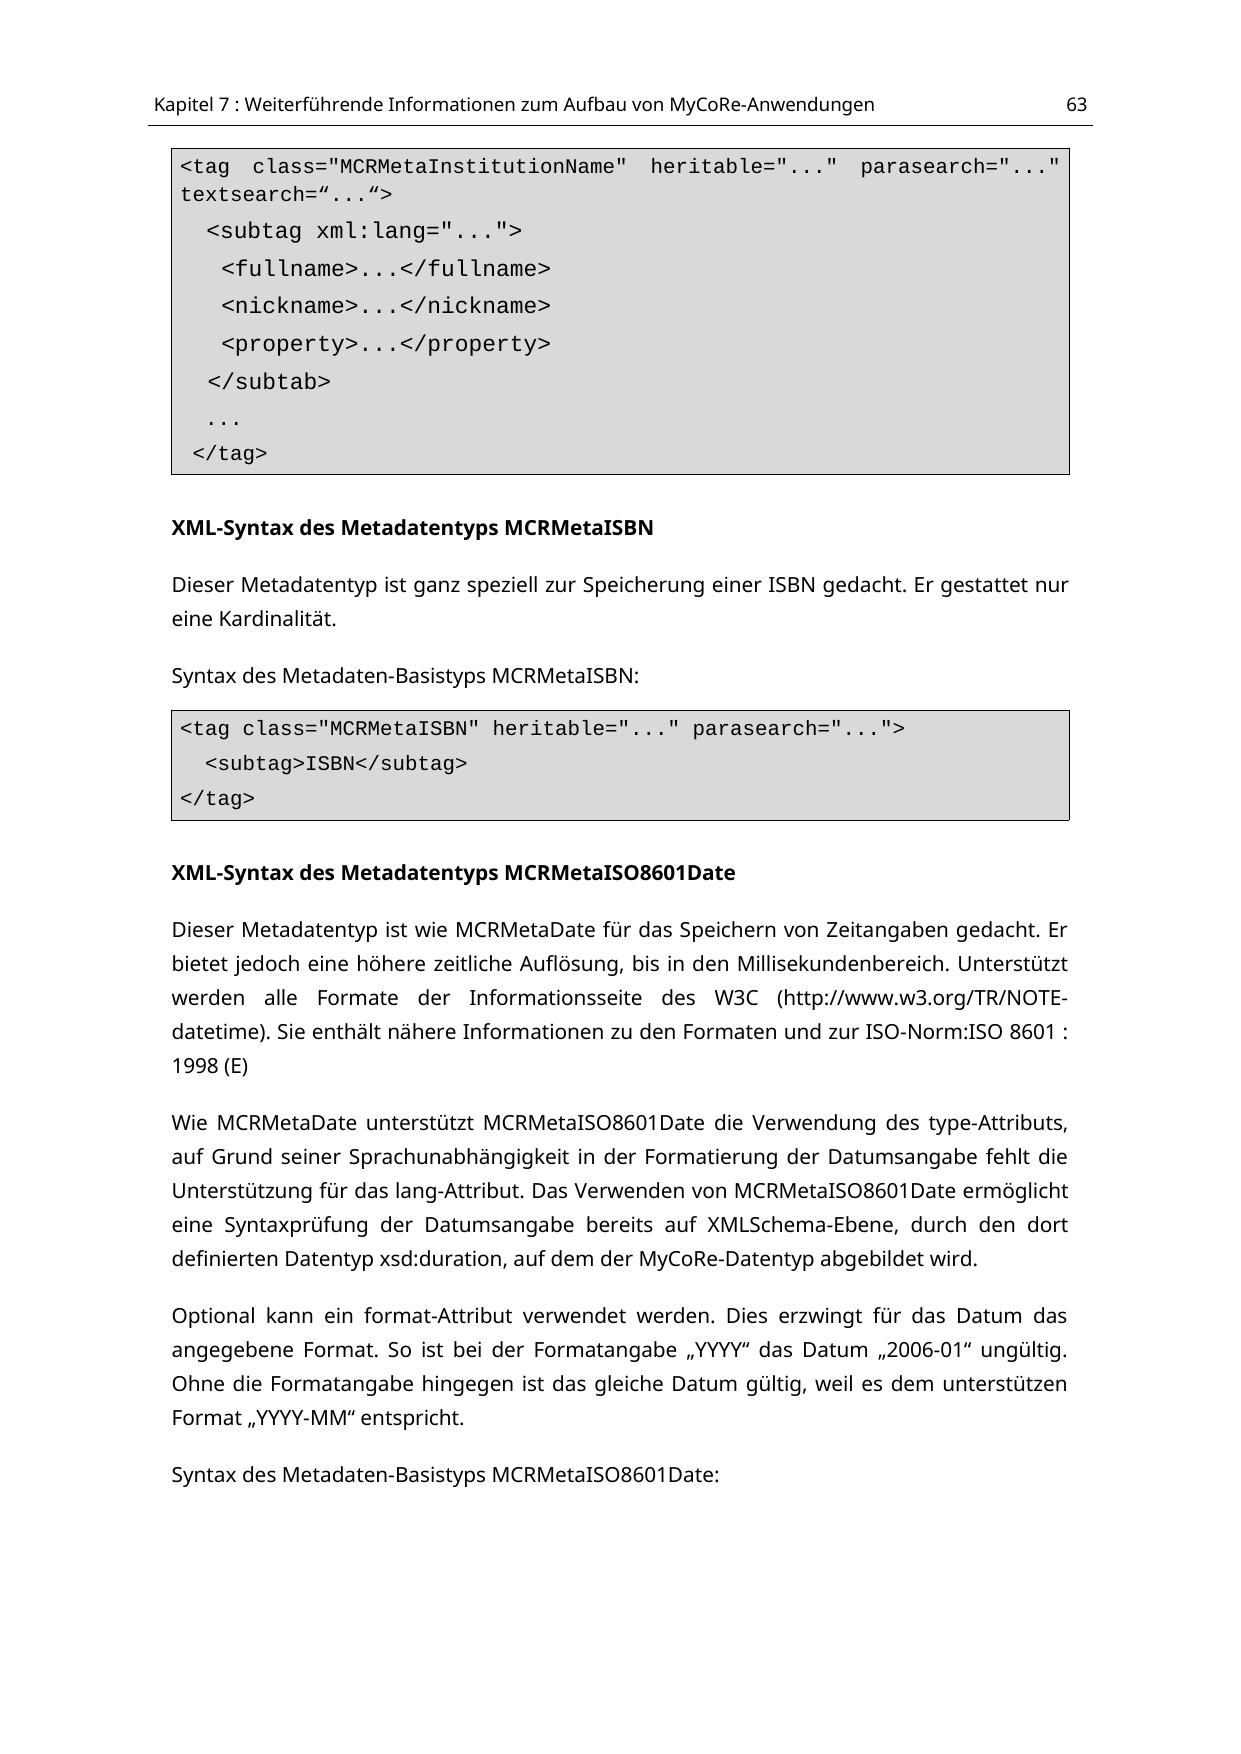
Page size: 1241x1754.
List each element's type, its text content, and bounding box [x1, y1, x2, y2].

text </subtab> [172, 362, 1069, 396]
text <nickname>...</nickname> [172, 286, 1069, 321]
text </tag> [172, 780, 1069, 820]
text <tag class="MCRMetaISBN" heritable="..." parasearch="..."> [172, 711, 1069, 742]
text Syntax des Metadaten-Basistyps MCRMetaISO8601Date: [171, 1460, 1069, 1488]
subtitle XML-Syntax des Metadatentyps MCRMetaISBN [171, 513, 1092, 541]
text <subtag>ISBN</subtag> [172, 745, 1069, 777]
text Optional kann ein format-Attribut verwendet werden. Dies erzwingt für das Datum das angegebene Format. So ist bei der Formatangabe „YYYY“ das Datum „2006-01“ ungültig. Ohne die Formatangabe hingegen ist das gleiche Datum gültig, weil es dem unterstützen Format „YYYY-MM“ entspricht. [171, 1301, 1069, 1431]
text ... [172, 399, 1069, 431]
text <tag class="MCRMetaInstitutionName" heritable="..." parasearch="..." textsearch=“...“> [172, 149, 1069, 208]
text Dieser Metadatentyp ist wie MCRMetaDate für das Speichern von Zeitangaben gedacht. Er bietet jedoch eine höhere zeitliche Auflösung, bis in den Millisekundenbereich. Unterstützt werden alle Formate der Informationsseite des W3C (http://www.w3.org/TR/NOTE-datetime). Sie enthält nähere Informationen zu den Formaten und zur ISO-Norm:ISO 8601 : 1998 (E) [171, 915, 1069, 1079]
text Syntax des Metadaten-Basistyps MCRMetaISBN: [171, 661, 1069, 689]
text Dieser Metadatentyp ist ganz speziell zur Speicherung einer ISBN gedacht. Er gestattet nur eine Kardinalität. [171, 570, 1069, 632]
text <property>...</property> [172, 324, 1069, 358]
text <subtag xml:lang="..."> [172, 211, 1069, 245]
text Wie MCRMetaDate unterstützt MCRMetaISO8601Date die Verwendung des type-Attributs, auf Grund seiner Sprachunabhängigkeit in der Formatierung der Datumsangabe fehlt die Unterstützung für das lang-Attribut. Das Verwenden von MCRMetaISO8601Date ermöglicht eine Syntaxprüfung der Datumsangabe bereits auf XMLSchema-Ebene, durch den dort definierten Datentyp xsd:duration, auf dem der MyCoRe-Datentyp abgebildet wird. [171, 1108, 1069, 1272]
text <fullname>...</fullname> [172, 248, 1069, 283]
subtitle XML-Syntax des Metadatentyps MCRMetaISO8601Date [171, 858, 1092, 886]
text </tag> [172, 434, 1069, 474]
